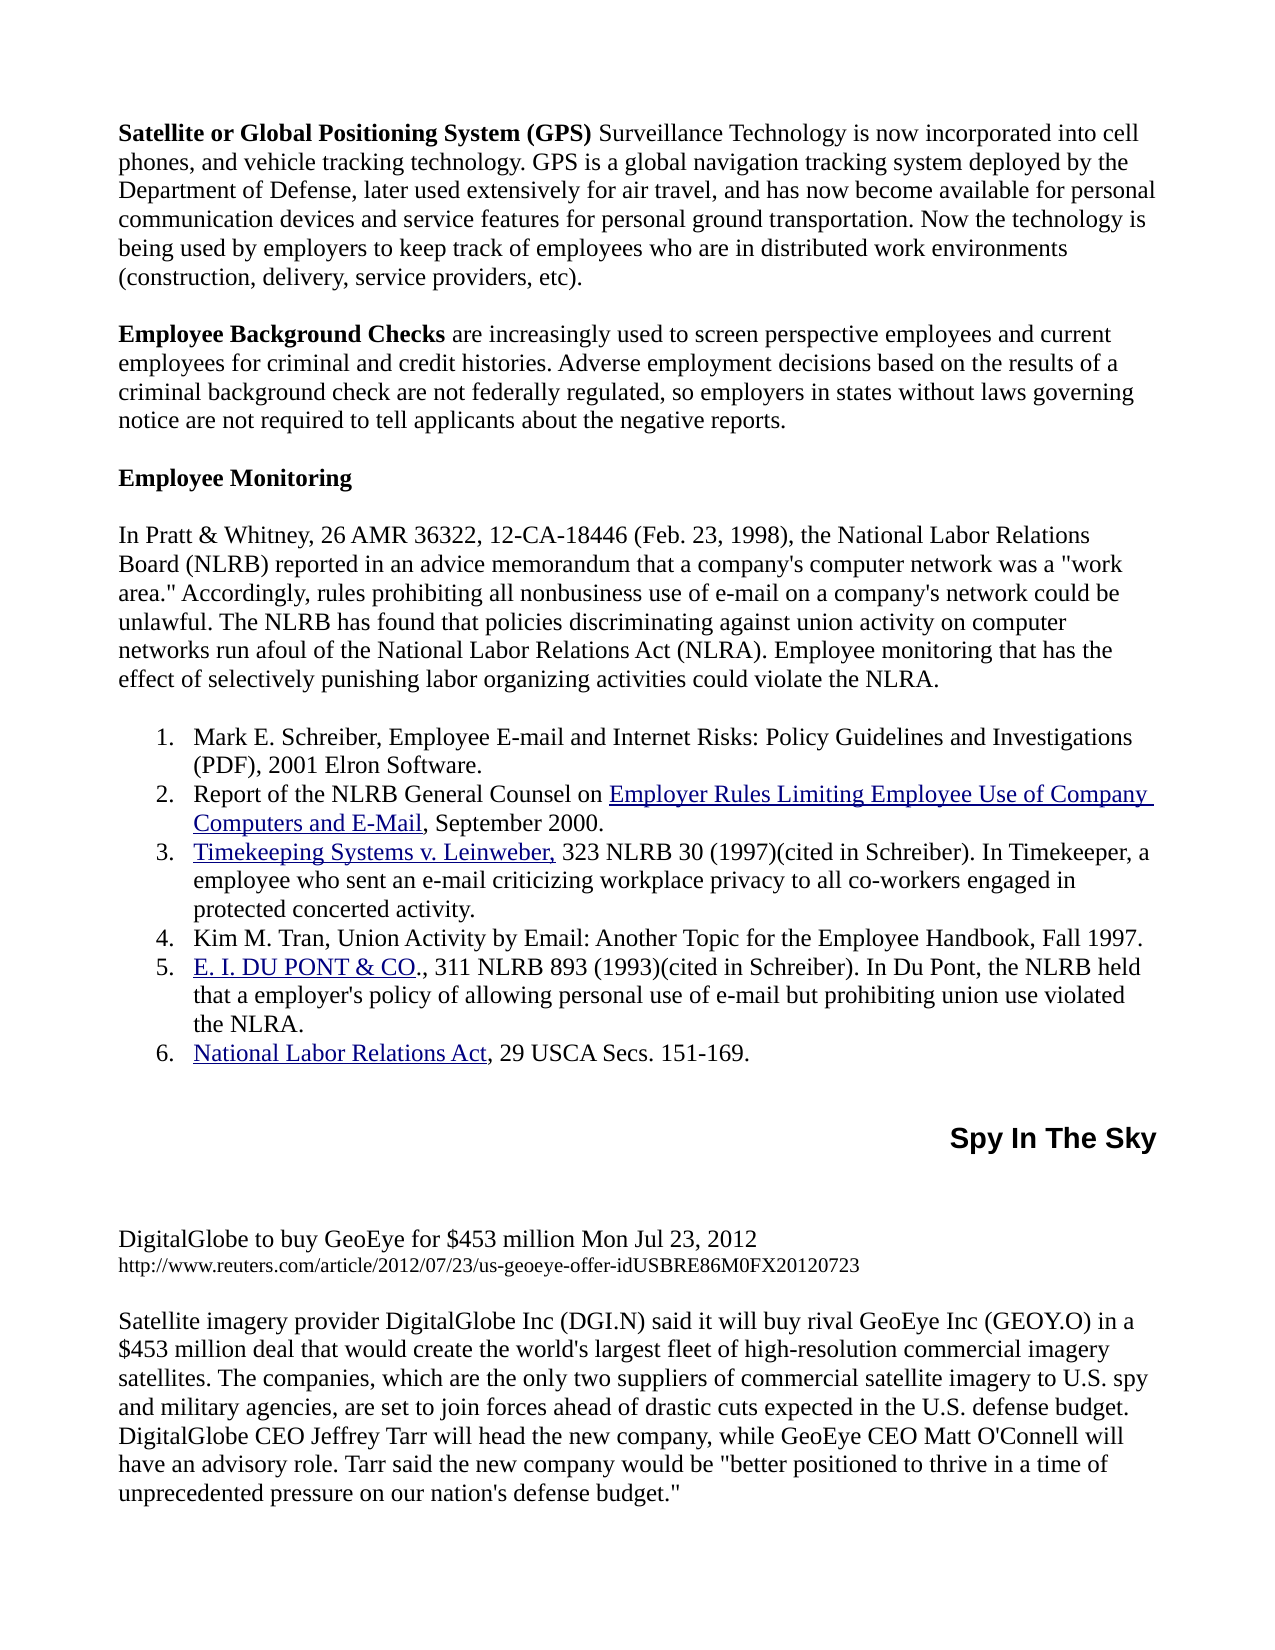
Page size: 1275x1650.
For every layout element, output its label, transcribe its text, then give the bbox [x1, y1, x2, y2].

subtitle Spy In The Sky [118, 1121, 1157, 1154]
text Employee Background Checks are increasingly used to screen perspective employees and current employees for criminal and credit histories. Adverse employment decisions based on the results of a criminal background check are not federally regulated, so employers in states without laws governing notice are not required to tell applicants about the negative reports. [118, 319, 1157, 434]
list National Labor Relations Act, 29 USCA Secs. 151-169. [156, 1038, 1157, 1067]
text Satellite imagery provider DigitalGlobe Inc (DGI.N) said it will buy rival GeoEye Inc (GEOY.O) in a $453 million deal that would create the world's largest fleet of high-resolution commercial imagery satellites. The companies, which are the only two suppliers of commercial satellite imagery to U.S. spy and military agencies, are set to join forces ahead of drastic cuts expected in the U.S. defense budget. DigitalGlobe CEO Jeffrey Tarr will head the new company, while GeoEye CEO Matt O'Connell will have an advisory role. Tarr said the new company would be "better positioned to thrive in a time of unprecedented pressure on our nation's defense budget." [118, 1306, 1157, 1507]
text http://www.reuters.com/article/2012/07/23/us-geoeye-offer-idUSBRE86M0FX20120723 [118, 1253, 1157, 1277]
text Satellite or Global Positioning System (GPS) Surveillance Technology is now incorporated into cell phones, and vehicle tracking technology. GPS is a global navigation tracking system deployed by the Department of Defense, later used extensively for air travel, and has now become available for personal communication devices and service features for personal ground transportation. Now the technology is being used by employers to keep track of employees who are in distributed work environments (construction, delivery, service providers, etc). [118, 118, 1157, 291]
list Timekeeping Systems v. Leinweber, 323 NLRB 30 (1997)(cited in Schreiber). In Timekeeper, a employee who sent an e-mail criticizing workplace privacy to all co-workers engaged in protected concerted activity. [156, 837, 1157, 923]
list Kim M. Tran, Union Activity by Email: Another Topic for the Employee Handbook, Fall 1997. [156, 923, 1157, 952]
list E. I. DU PONT & CO., 311 NLRB 893 (1993)(cited in Schreiber). In Du Pont, the NLRB held that a employer's policy of allowing personal use of e-mail but prohibiting union use violated the NLRA. [156, 952, 1157, 1038]
list Report of the NLRB General Counsel on Employer Rules Limiting Employee Use of Company Computers and E-Mail, September 2000. [156, 779, 1157, 837]
text DigitalGlobe to buy GeoEye for $453 million Mon Jul 23, 2012 [118, 1224, 1157, 1253]
text In Pratt & Whitney, 26 AMR 36322, 12-CA-18446 (Feb. 23, 1998), the National Labor Relations Board (NLRB) reported in an advice memorandum that a company's computer network was a "work area." Accordingly, rules prohibiting all nonbusiness use of e-mail on a company's network could be unlawful. The NLRB has found that policies discriminating against union activity on computer networks run afoul of the National Labor Relations Act (NLRA). Employee monitoring that has the effect of selectively punishing labor organizing activities could violate the NLRA. [118, 521, 1157, 693]
list Mark E. Schreiber, Employee E-mail and Internet Risks: Policy Guidelines and Investigations (PDF), 2001 Elron Software. [156, 722, 1157, 779]
text Employee Monitoring [118, 463, 1157, 492]
